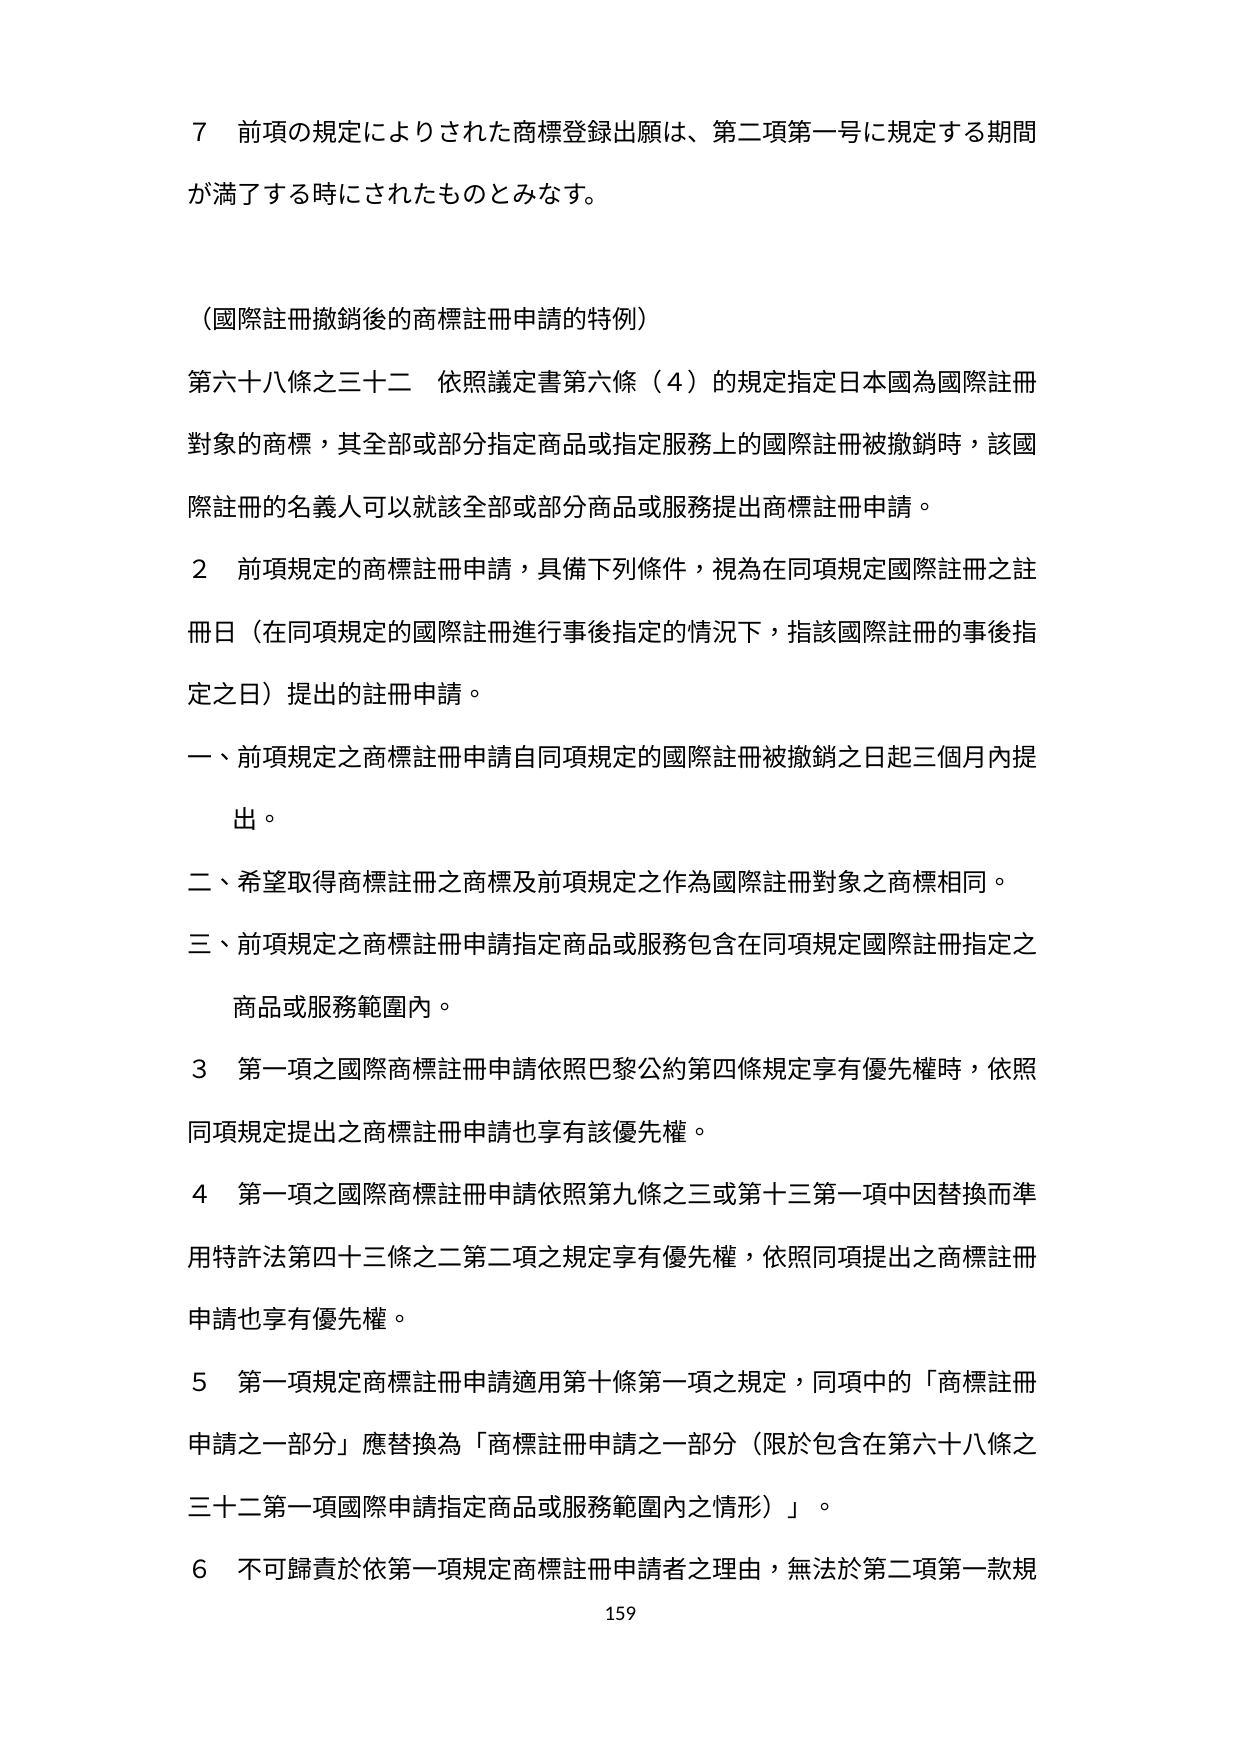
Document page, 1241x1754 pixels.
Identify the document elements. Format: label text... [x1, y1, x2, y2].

text 三、前項規定之商標註冊申請指定商品或服務包含在同項規定國際註冊指定之商品或服務範圍內。 [187, 901, 1053, 1026]
text ７ 前項の規定によりされた商標登録出願は、第二項第一号に規定する期間が満了する時にされたものとみなす。 [187, 89, 1053, 214]
text ５ 第一項規定商標註冊申請適用第十條第一項之規定，同項中的「商標註冊申請之一部分」應替換為「商標註冊申請之一部分（限於包含在第六十八條之三十二第一項國際申請指定商品或服務範圍內之情形）」。 [187, 1339, 1053, 1526]
text ３ 第一項之國際商標註冊申請依照巴黎公約第四條規定享有優先權時，依照同項規定提出之商標註冊申請也享有該優先權。 [187, 1026, 1053, 1151]
text 第六十八條之三十二 依照議定書第六條（４）的規定指定日本國為國際註冊對象的商標，其全部或部分指定商品或指定服務上的國際註冊被撤銷時，該國際註冊的名義人可以就該全部或部分商品或服務提出商標註冊申請。 [187, 339, 1053, 526]
text 一、前項規定之商標註冊申請自同項規定的國際註冊被撤銷之日起三個月內提出。 [187, 714, 1053, 839]
text ２ 前項規定的商標註冊申請，具備下列條件，視為在同項規定國際註冊之註冊日（在同項規定的國際註冊進行事後指定的情況下，指該國際註冊的事後指定之日）提出的註冊申請。 [187, 526, 1053, 714]
text （國際註冊撤銷後的商標註冊申請的特例） [187, 276, 1053, 339]
text ６ 不可歸責於依第一項規定商標註冊申請者之理由，無法於第二項第一款規 [187, 1526, 1053, 1589]
text 二、希望取得商標註冊之商標及前項規定之作為國際註冊對象之商標相同。 [187, 839, 1053, 901]
text ４ 第一項之國際商標註冊申請依照第九條之三或第十三第一項中因替換而準用特許法第四十三條之二第二項之規定享有優先權，依照同項提出之商標註冊申請也享有優先權。 [187, 1151, 1053, 1339]
